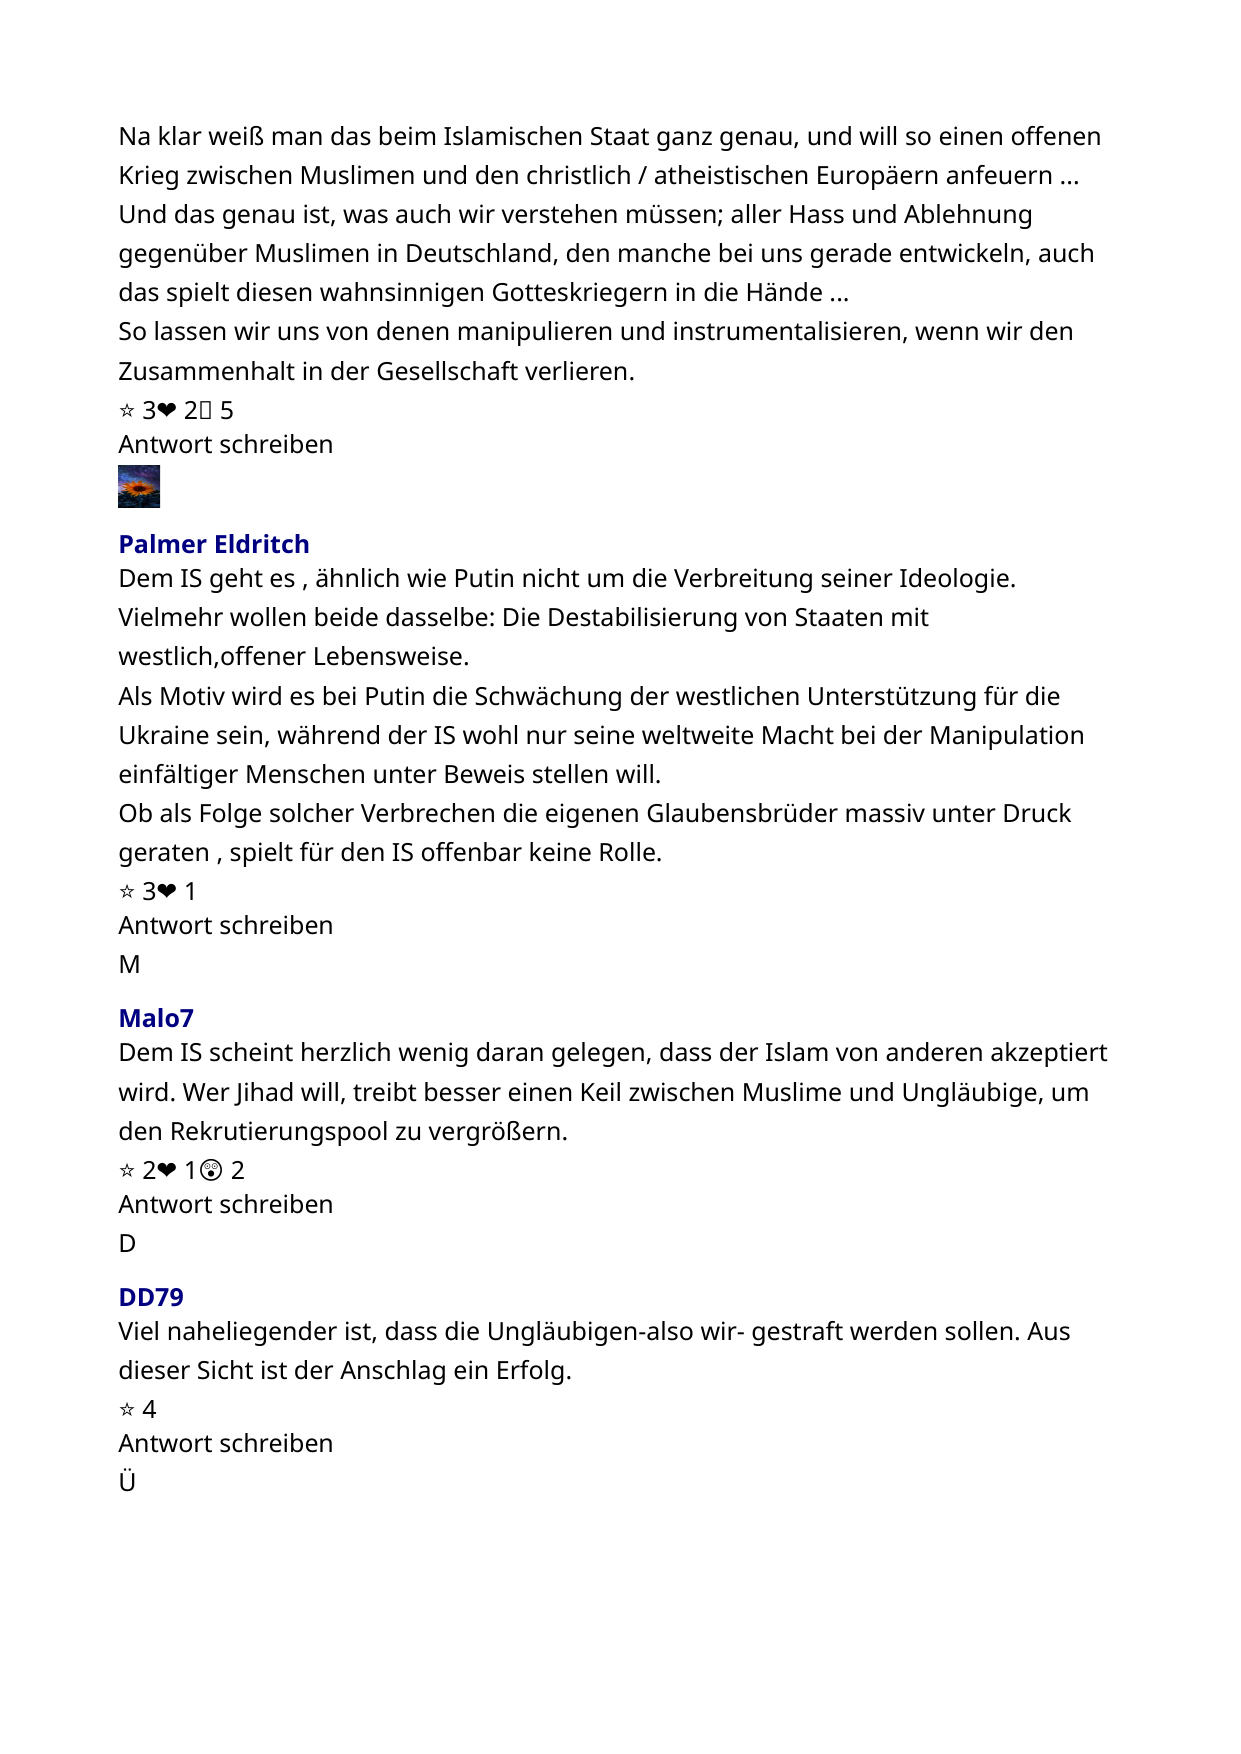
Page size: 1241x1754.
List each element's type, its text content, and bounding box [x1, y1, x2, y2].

text Antwort schreiben [118, 426, 1122, 460]
text Na klar weiß man das beim Islamischen Staat ganz genau, und will so einen offenen Krieg zwischen Muslimen und den christlich / atheistischen Europäern anfeuern ... [118, 118, 1122, 191]
subtitle DD79 [118, 1279, 1122, 1313]
text ⭐️ 3❤️ 1 [118, 874, 1122, 908]
text Viel naheliegender ist, dass die Ungläubigen-also wir- gestraft werden sollen. Aus dieser Sicht ist der Anschlag ein Erfolg. [118, 1313, 1122, 1387]
text M [118, 947, 1122, 981]
text D [118, 1226, 1122, 1260]
text Ü [118, 1465, 1122, 1499]
text Dem IS scheint herzlich wenig daran gelegen, dass der Islam von anderen akzeptiert wird. Wer Jihad will, treibt besser einen Keil zwischen Muslime und Ungläubige, um den Rekrutierungspool zu vergrößern. [118, 1035, 1122, 1147]
picture [118, 465, 161, 508]
text Antwort schreiben [118, 1426, 1122, 1460]
text Dem IS geht es , ähnlich wie Putin nicht um die Verbreitung seiner Ideologie. [118, 561, 1122, 595]
subtitle Palmer Eldritch [118, 527, 1122, 561]
text Antwort schreiben [118, 908, 1122, 942]
text ⭐️ 3❤️ 2🤨 5 [118, 392, 1122, 426]
text ⭐️ 2❤️ 1😲 2 [118, 1152, 1122, 1187]
subtitle Malo7 [118, 1001, 1122, 1035]
text Und das genau ist, was auch wir verstehen müssen; aller Hass und Ablehnung gegenüber Muslimen in Deutschland, den manche bei uns gerade entwickeln, auch das spielt diesen wahnsinnigen Gotteskriegern in die Hände ... [118, 196, 1122, 309]
text Vielmehr wollen beide dasselbe: Die Destabilisierung von Staaten mit westlich,offener Lebensweise. [118, 600, 1122, 673]
text ⭐️ 4 [118, 1392, 1122, 1426]
text So lassen wir uns von denen manipulieren und instrumentalisieren, wenn wir den Zusammenhalt in der Gesellschaft verlieren. [118, 314, 1122, 387]
text Antwort schreiben [118, 1187, 1122, 1221]
text Als Motiv wird es bei Putin die Schwächung der westlichen Unterstützung für die Ukraine sein, während der IS wohl nur seine weltweite Macht bei der Manipulation einfältiger Menschen unter Beweis stellen will. [118, 678, 1122, 791]
text Ob als Folge solcher Verbrechen die eigenen Glaubensbrüder massiv unter Druck geraten , spielt für den IS offenbar keine Rolle. [118, 796, 1122, 869]
